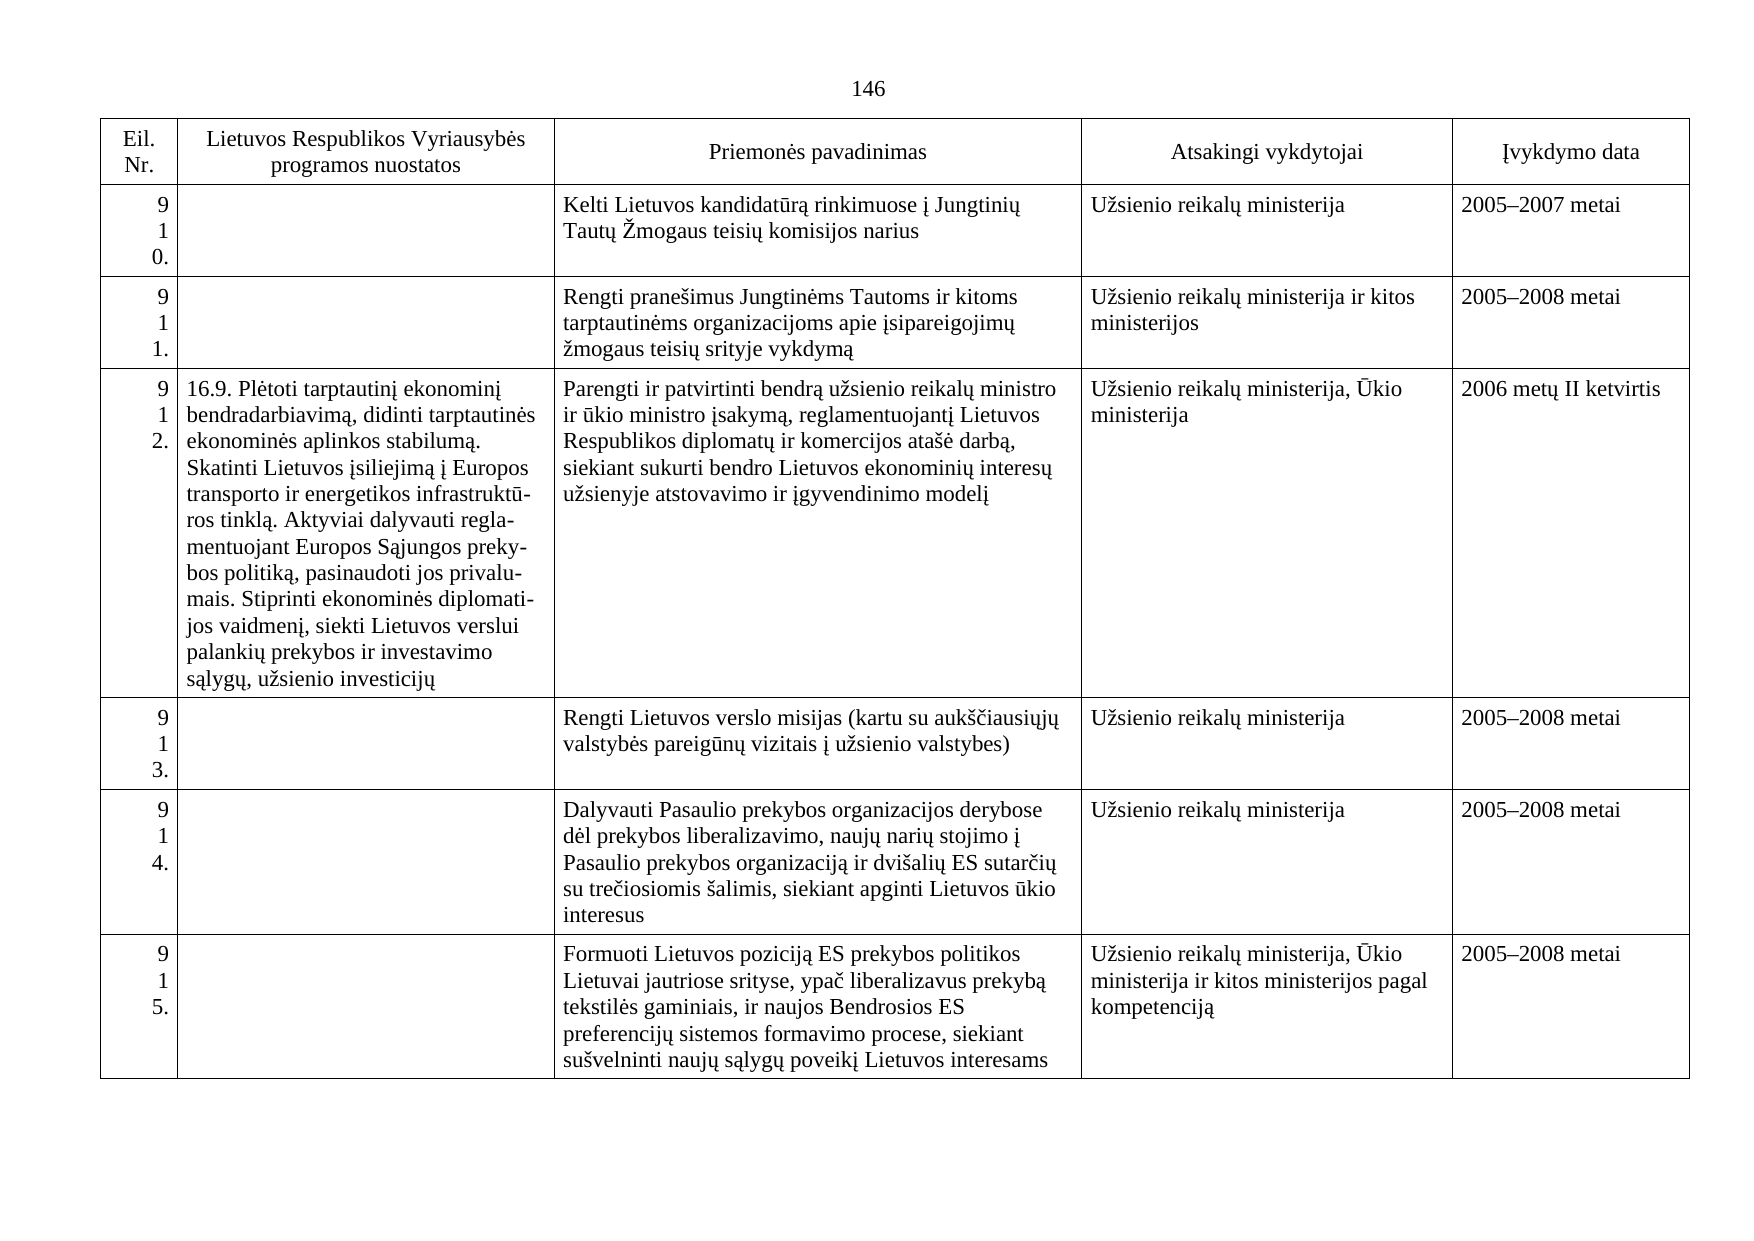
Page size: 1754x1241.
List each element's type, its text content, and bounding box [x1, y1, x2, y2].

table_cell [178, 935, 554, 1078]
table_cell [1690, 789, 1754, 933]
table_cell [1690, 276, 1754, 368]
table_cell 2005–2008 metai [1453, 935, 1689, 1078]
table_cell 2005–2008 metai [1453, 698, 1689, 789]
table_cell 2005–2008 metai [1453, 790, 1689, 933]
table_cell [1690, 368, 1754, 697]
table_cell [1690, 184, 1754, 276]
table_header [1690, 118, 1754, 184]
table_cell Rengti pranešimus Jungtinėms Tautoms ir kitoms tarptautinėms organizacijoms apie įsipareigojimų žmogaus teisių srityje vykdymą [555, 277, 1081, 368]
table_header Lietuvos Respublikos Vyriausybės programos nuostatos [178, 119, 554, 184]
table_cell [101, 185, 177, 276]
table_cell [1690, 934, 1754, 1078]
table_header Priemonės pavadinimas [555, 119, 1081, 184]
table_cell Užsienio reikalų ministerija ir kitos ministerijos [1082, 277, 1452, 368]
table_cell [101, 935, 177, 1078]
table_cell Užsienio reikalų ministerija [1082, 790, 1452, 933]
table_cell 2005–2008 metai [1453, 277, 1689, 368]
table_cell Užsienio reikalų ministerija [1082, 185, 1452, 276]
table_cell Dalyvauti Pasaulio prekybos organizacijos derybose dėl prekybos liberalizavimo, naujų narių stojimo į Pasaulio prekybos organizaciją ir dvišalių ES sutarčių su trečiosiomis šalimis, siekiant apginti Lietuvos ūkio interesus [555, 790, 1081, 933]
table_header Eil. Nr. [101, 119, 177, 184]
table_cell Rengti Lietuvos verslo misijas (kartu su aukščiausiųjų valstybės pareigūnų vizitais į užsienio valstybes) [555, 698, 1081, 789]
table_cell Kelti Lietuvos kandidatūrą rinkimuose į Jungtinių Tautų Žmogaus teisių komisijos narius [555, 185, 1081, 276]
table_cell [101, 369, 177, 697]
table_cell 2006 metų II ketvirtis [1453, 369, 1689, 697]
table_cell 2005–2007 metai [1453, 185, 1689, 276]
table_cell [178, 277, 554, 368]
table_header Atsakingi vykdytojai [1082, 119, 1452, 184]
table_cell [178, 790, 554, 933]
table_cell [1690, 697, 1754, 789]
table_cell [101, 698, 177, 789]
table_cell Užsienio reikalų ministerija, Ūkio ministerija [1082, 369, 1452, 697]
table_cell [178, 185, 554, 276]
table_cell Formuoti Lietuvos poziciją ES prekybos politikos Lietuvai jautriose srityse, ypač liberalizavus prekybą tekstilės gaminiais, ir naujos Bendrosios ES preferencijų sistemos formavimo procese, siekiant sušvelninti naujų sąlygų poveikį Lietuvos interesams [555, 935, 1081, 1078]
table_cell Parengti ir patvirtinti bendrą užsienio reikalų ministro ir ūkio ministro įsakymą, reglamentuojantį Lietuvos Respublikos diplomatų ir komercijos atašė darbą, siekiant sukurti bendro Lietuvos ekonominių interesų užsienyje atstovavimo ir įgyvendinimo modelį [555, 369, 1081, 697]
table_cell [101, 277, 177, 368]
table_cell [101, 790, 177, 933]
table_cell 16.9. Plėtoti tarptautinį ekonominį bendradarbiavimą, didinti tarptautinės ekonominės aplinkos stabilumą. Skatinti Lietuvos įsiliejimą į Europos transporto ir energetikos infrastruktū­ros tinklą. Aktyviai dalyvauti regla­mentuojant Europos Sąjungos preky­bos politiką, pasinaudoti jos privalu­mais. Stiprinti ekonominės diplomati­jos vaidmenį, siekti Lietuvos verslui palankių prekybos ir investavimo sąlygų, užsienio investicijų [178, 369, 554, 697]
table_header Įvykdymo data [1453, 119, 1689, 184]
table_cell [178, 698, 554, 789]
table_cell Užsienio reikalų ministerija, Ūkio ministerija ir kitos ministerijos pagal kompetenciją [1082, 935, 1452, 1078]
table_cell Užsienio reikalų ministerija [1082, 698, 1452, 789]
